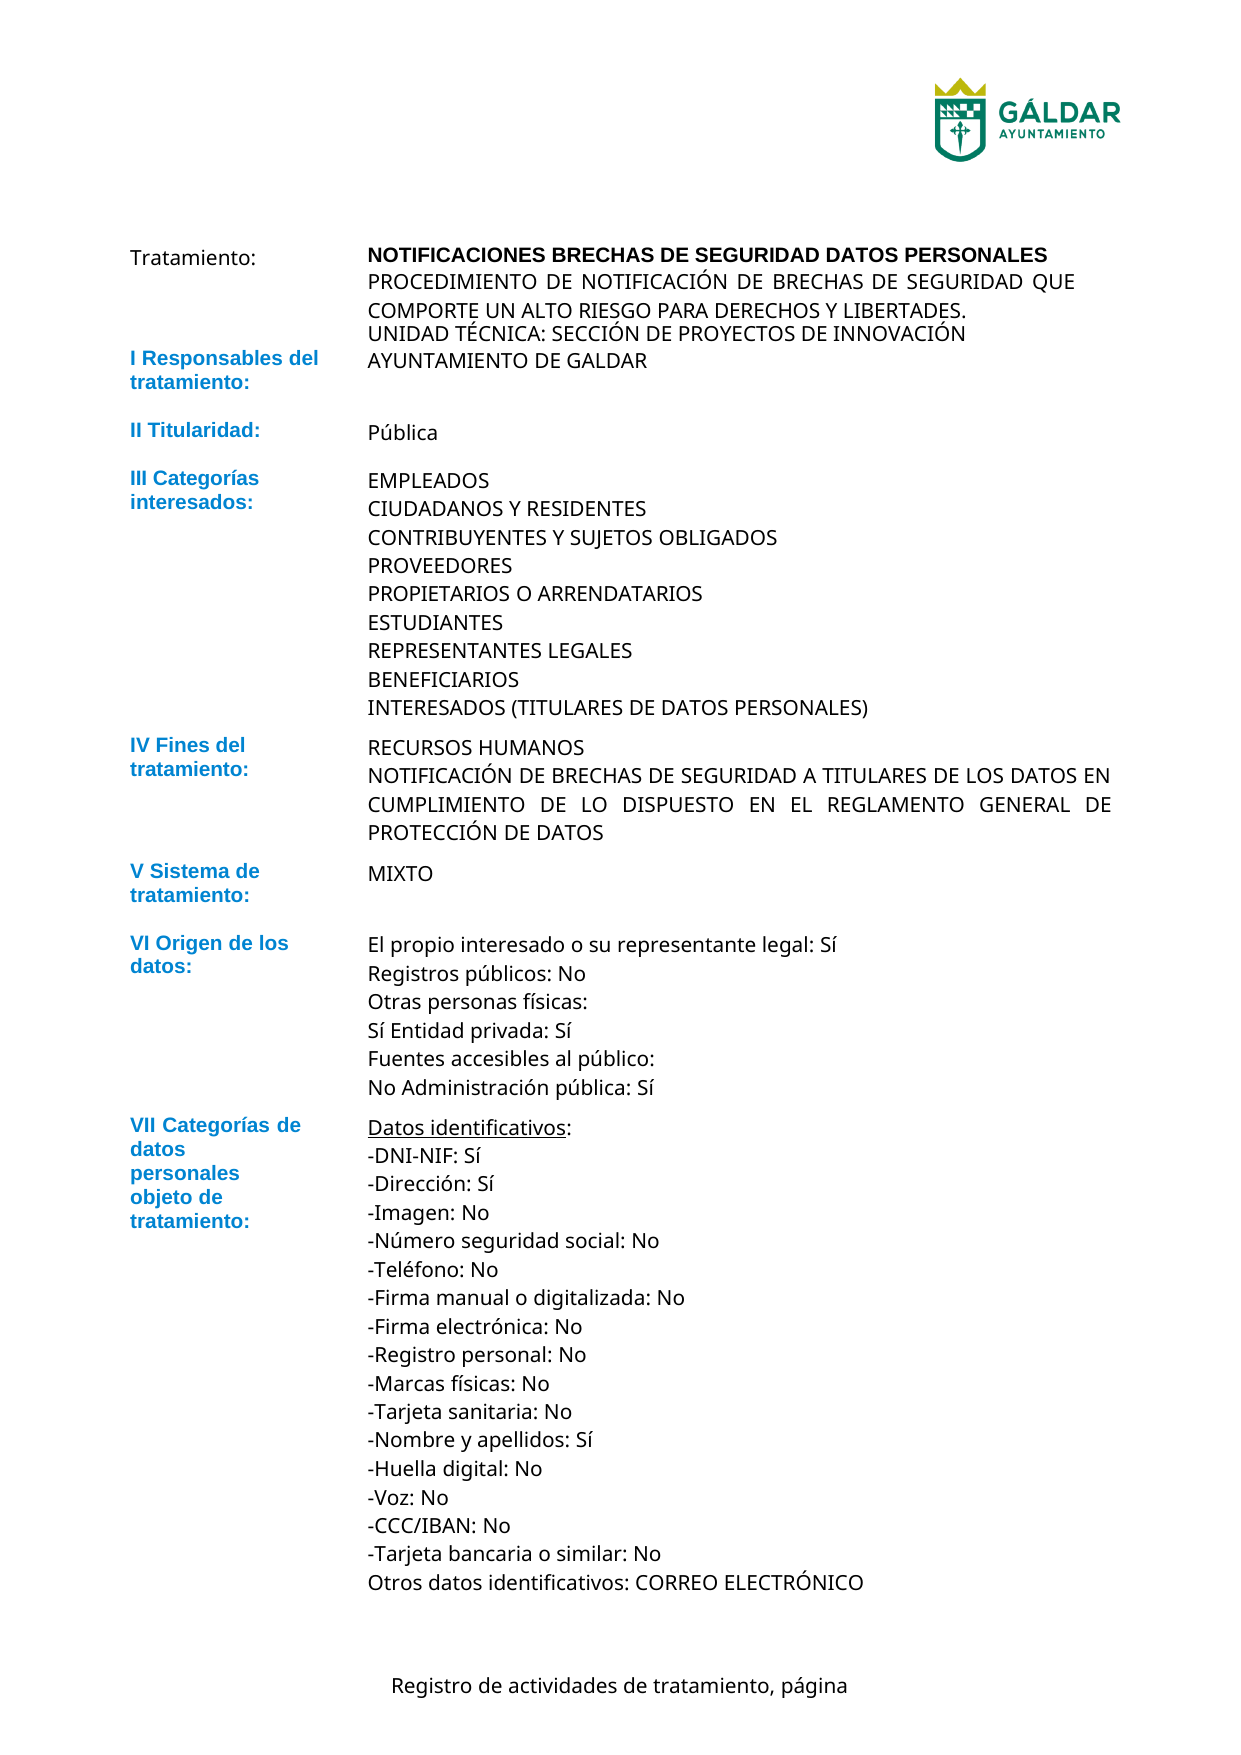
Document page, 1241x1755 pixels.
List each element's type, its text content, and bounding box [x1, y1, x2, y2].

table_cell El propio interesado o su representante legal: Sí Registros públicos: No Otras personas físicas: Sí Entidad privada: Sí Fuentes accesibles al público: No Administración pública: Sí [343, 919, 1123, 1101]
table_cell III Categorías interesados: [119, 454, 343, 722]
table_cell VII Categorías de datos personales objeto de tratamiento: [119, 1101, 343, 1652]
table_cell AYUNTAMIENTO DE GALDAR [343, 346, 1123, 406]
table_cell IV Fines del tratamiento: [119, 722, 343, 847]
table_cell MIXTO [343, 847, 1123, 919]
table_cell I Responsables del tratamiento: [119, 346, 343, 406]
table_cell RECURSOS HUMANOS NOTIFICACIÓN DE BRECHAS DE SEGURIDAD A TITULARES DE LOS DATOS EN CUMPLIMIENTO DE LO DISPUESTO EN EL REGLAMENTO GENERAL DE PROTECCIÓN DE DATOS [343, 722, 1123, 847]
table_header Tratamiento: [119, 243, 343, 346]
table_cell Datos identificativos: -DNI-NIF: Sí -Dirección: Sí -Imagen: No -Número seguridad social: No -Teléfono: No -Firma manual o digitalizada: No -Firma electrónica: No -Registro personal: No -Marcas físicas: No -Tarjeta sanitaria: No -Nombre y apellidos: Sí -Huella digital: No -Voz: No -CCC/IBAN: No -Tarjeta bancaria o similar: No Otros datos identificativos: CORREO ELECTRÓNICO [343, 1101, 1123, 1652]
table_cell II Titularidad: [119, 406, 343, 454]
table_cell EMPLEADOS CIUDADANOS Y RESIDENTES CONTRIBUYENTES Y SUJETOS OBLIGADOS PROVEEDORES PROPIETARIOS O ARRENDATARIOS ESTUDIANTES REPRESENTANTES LEGALES BENEFICIARIOS INTERESADOS (TITULARES DE DATOS PERSONALES) [343, 454, 1123, 722]
table_cell Pública [343, 406, 1123, 454]
table_cell V Sistema de tratamiento: [119, 847, 343, 919]
table_cell VI Origen de los datos: [119, 919, 343, 1101]
table_header NOTIFICACIONES BRECHAS DE SEGURIDAD DATOS PERSONALES PROCEDIMIENTO DE NOTIFICACIÓN DE BRECHAS DE SEGURIDAD QUE COMPORTE UN ALTO RIESGO PARA DERECHOS Y LIBERTADES. UNIDAD TÉCNICA: SECCIÓN DE PROYECTOS DE INNOVACIÓN [343, 243, 1123, 346]
